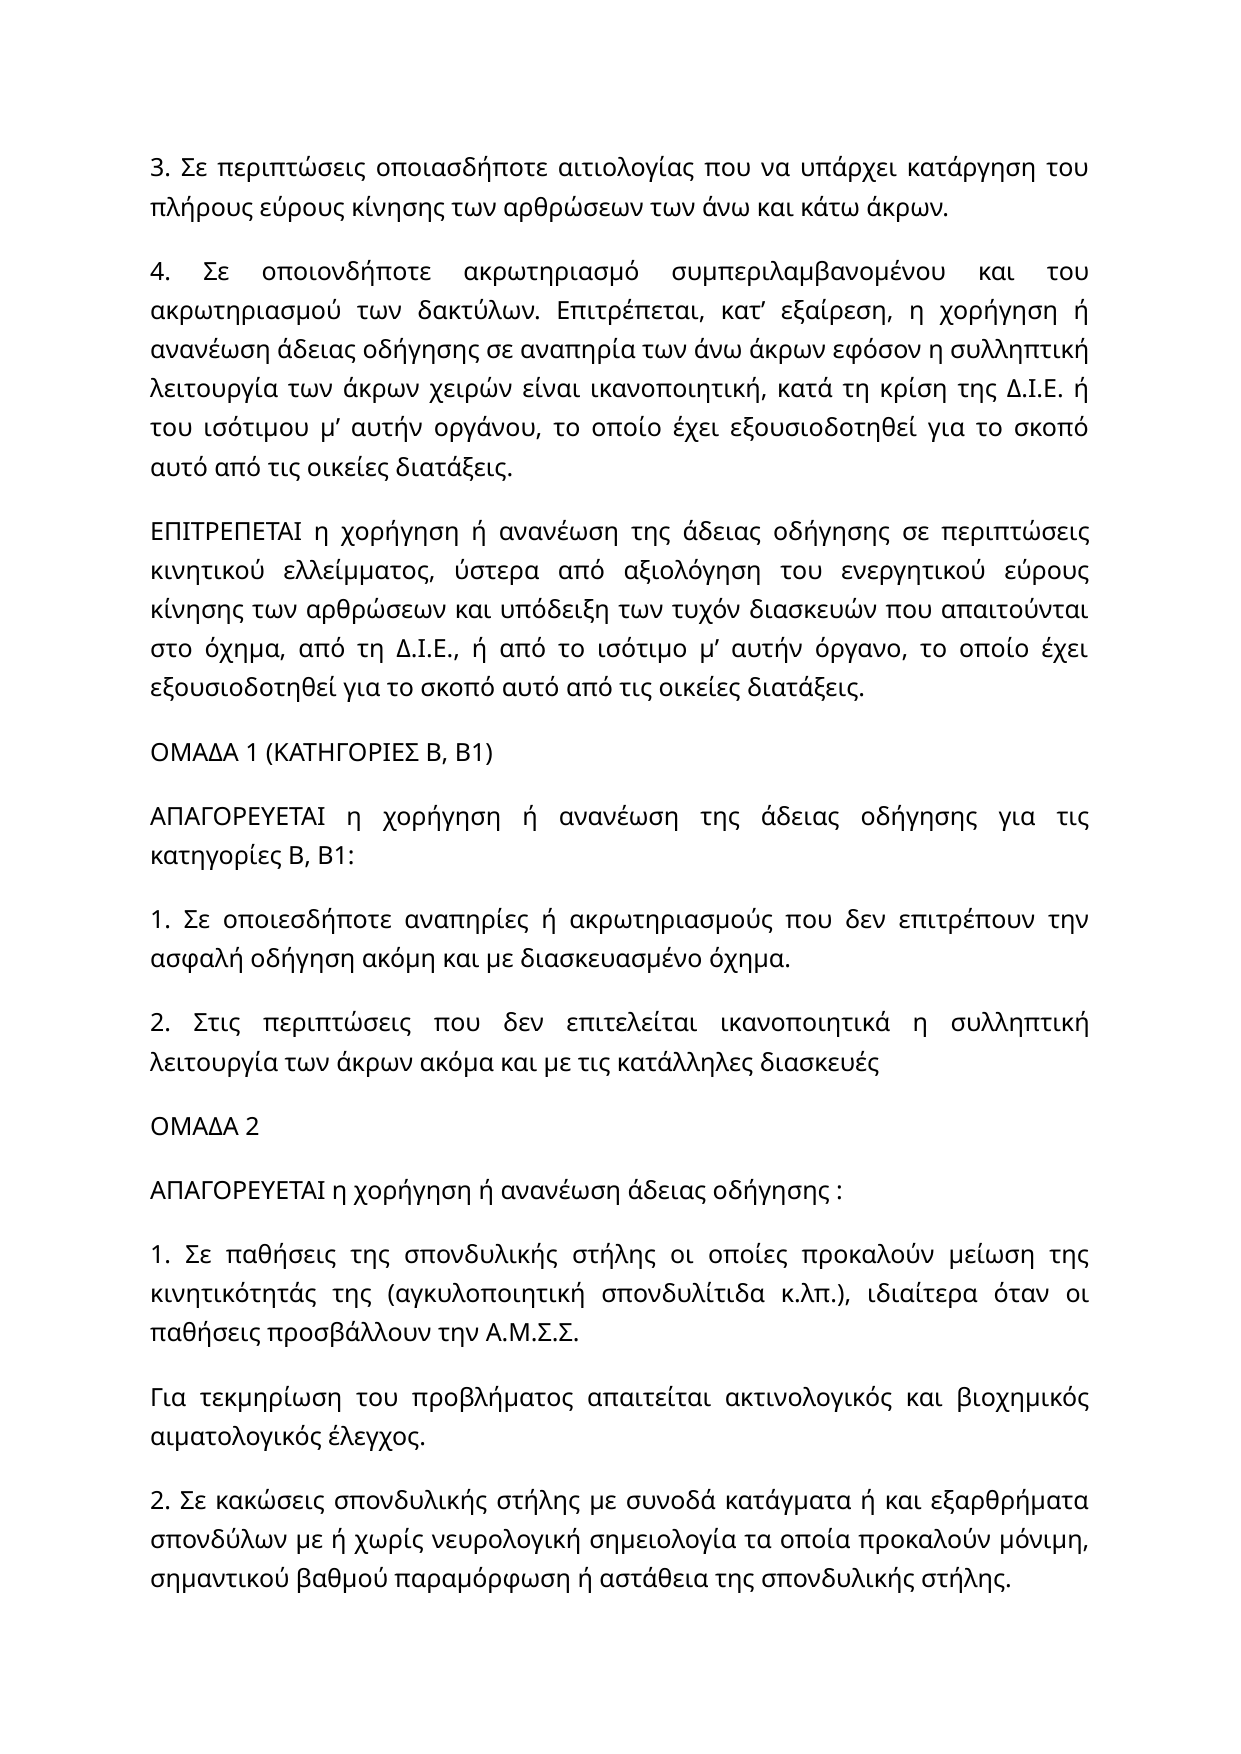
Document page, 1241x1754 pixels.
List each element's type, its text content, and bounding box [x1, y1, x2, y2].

text Για τεκμηρίωση του προβλήματος απαιτείται ακτινολογικός και βιοχημικός αιματολογικός έλεγχος. [150, 1379, 1090, 1452]
text ΟΜΑΔΑ 1 (ΚΑΤΗΓΟΡΙΕΣ Β, Β1) [150, 734, 1090, 768]
text 2. Στις περιπτώσεις που δεν επιτελείται ικανοποιητικά η συλληπτική λειτουργία των άκρων ακόμα και με τις κατάλληλες διασκευές [150, 1005, 1090, 1078]
text 1. Σε παθήσεις της σπονδυλικής στήλης οι οποίες προκαλούν μείωση της κινητικότητάς της (αγκυλοποιητική σπονδυλίτιδα κ.λπ.), ιδιαίτερα όταν οι παθήσεις προσβάλλουν την Α.Μ.Σ.Σ. [150, 1237, 1090, 1349]
text 4. Σε οποιονδήποτε ακρωτηριασμό συμπεριλαμβανομένου και του ακρωτηριασμού των δακτύλων. Επιτρέπεται, κατ’ εξαίρεση, η χορήγηση ή ανανέωση άδειας οδήγησης σε αναπηρία των άνω άκρων εφόσον η συλληπτική λειτουργία των άκρων χειρών είναι ικανοποιητική, κατά τη κρίση της Δ.Ι.Ε. ή του ισότιμου μ’ αυτήν οργάνου, το οποίο έχει εξουσιοδοτηθεί για το σκοπό αυτό από τις οικείες διατάξεις. [150, 253, 1090, 483]
text 1. Σε οποιεσδήποτε αναπηρίες ή ακρωτηριασμούς που δεν επιτρέπουν την ασφαλή οδήγηση ακόμη και με διασκευασμένο όχημα. [150, 902, 1090, 975]
text ΟΜΑΔΑ 2 [150, 1108, 1090, 1142]
text ΕΠΙΤΡΕΠΕΤΑΙ η χορήγηση ή ανανέωση της άδειας οδήγησης σε περιπτώσεις κινητικού ελλείμματος, ύστερα από αξιολόγηση του ενεργητικού εύρους κίνησης των αρθρώσεων και υπόδειξη των τυχόν διασκευών που απαιτούνται στο όχημα, από τη Δ.Ι.Ε., ή από το ισότιμο μ’ αυτήν όργανο, το οποίο έχει εξουσιοδοτηθεί για το σκοπό αυτό από τις οικείες διατάξεις. [150, 513, 1090, 704]
text ΑΠΑΓΟΡΕΥΕΤΑΙ η χορήγηση ή ανανέωση της άδειας οδήγησης για τις κατηγορίες Β, Β1: [150, 798, 1090, 872]
text 2. Σε κακώσεις σπονδυλικής στήλης με συνοδά κατάγματα ή και εξαρθρήματα σπονδύλων με ή χωρίς νευρολογική σημειολογία τα οποία προκαλούν μόνιμη, σημαντικού βαθμού παραμόρφωση ή αστάθεια της σπονδυλικής στήλης. [150, 1482, 1090, 1595]
text ΑΠΑΓΟΡΕΥΕΤΑΙ η χορήγηση ή ανανέωση άδειας οδήγησης : [150, 1172, 1090, 1207]
text 3. Σε περιπτώσεις οποιασδήποτε αιτιολογίας που να υπάρχει κατάργηση του πλήρους εύρους κίνησης των αρθρώσεων των άνω και κάτω άκρων. [150, 150, 1090, 223]
